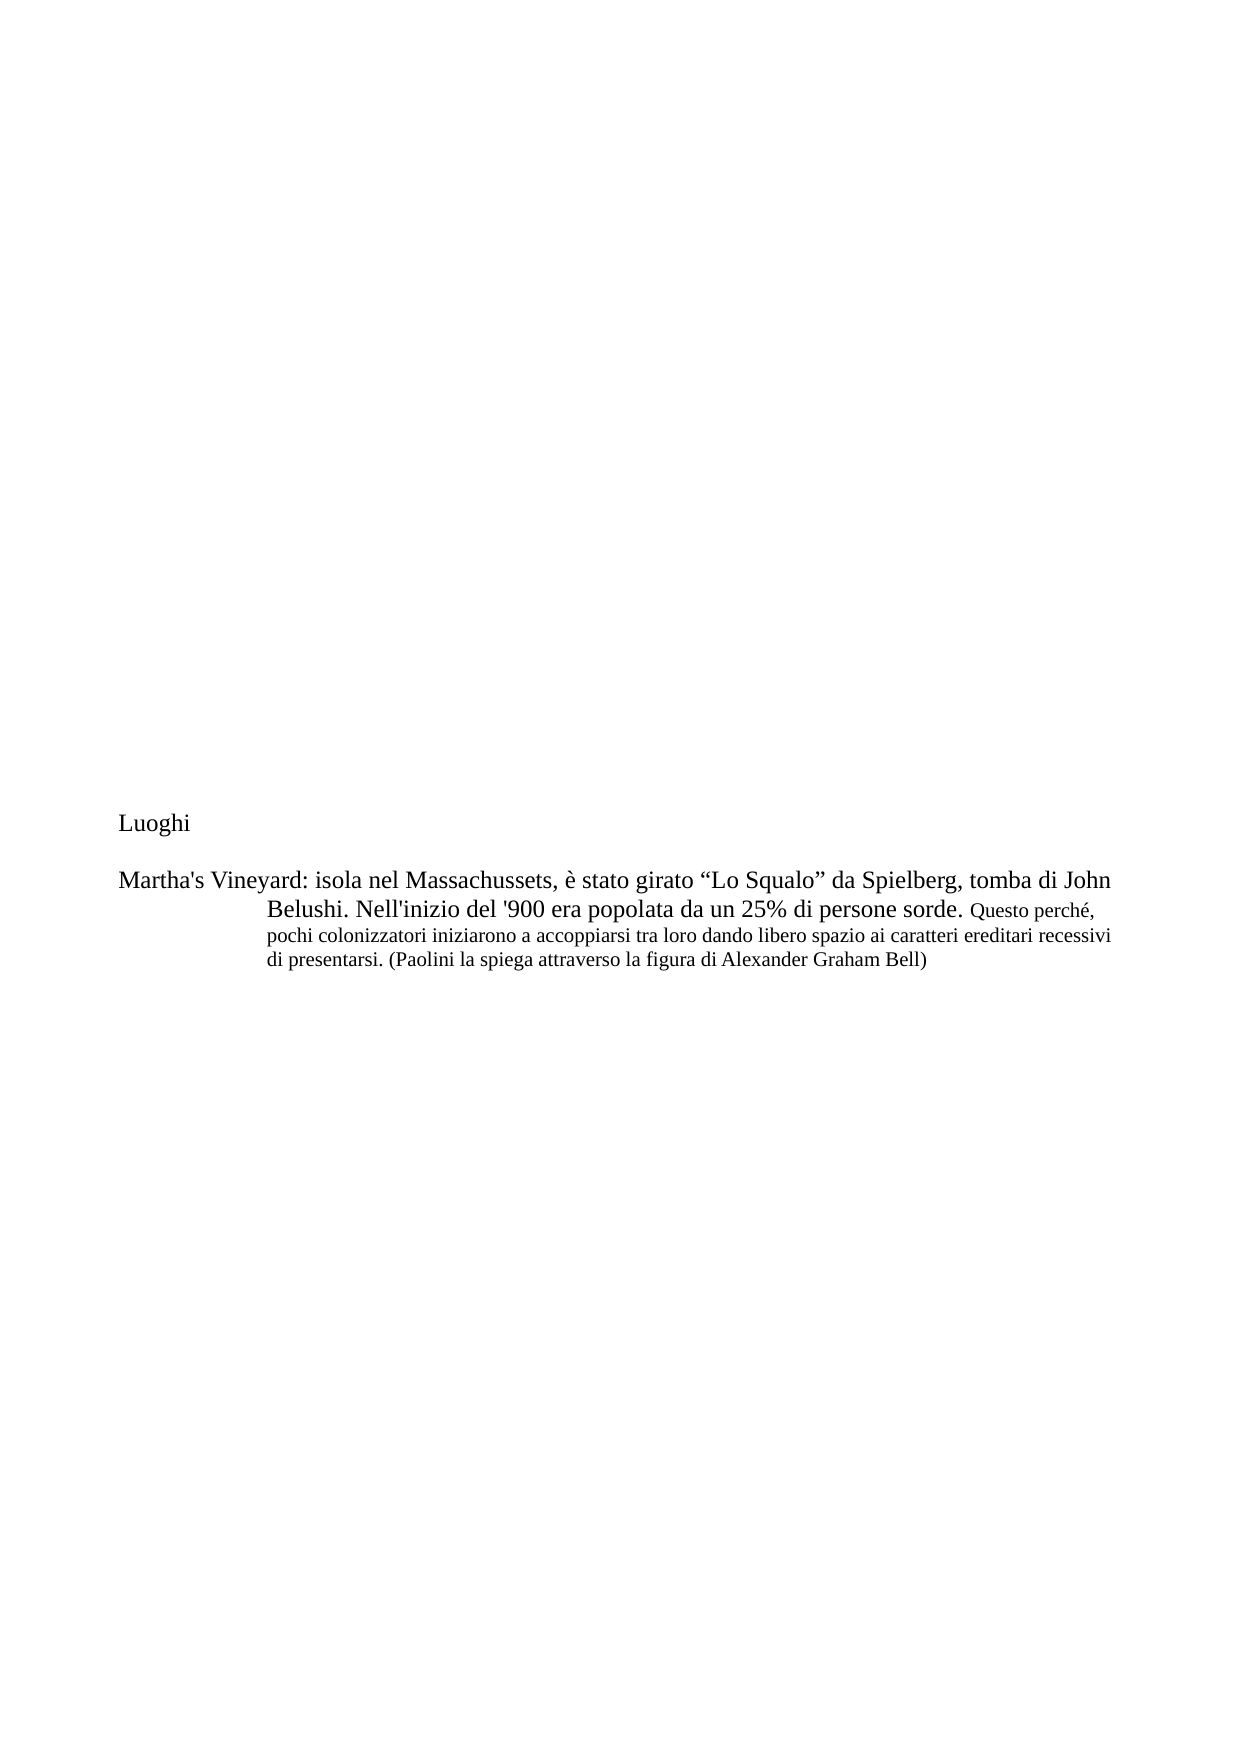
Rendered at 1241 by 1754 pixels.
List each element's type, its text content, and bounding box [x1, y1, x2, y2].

text Martha's Vineyard: isola nel Massachussets, è stato girato “Lo Squalo” da Spielberg, tomba di John Belushi. Nell'inizio del '900 era popolata da un 25% di persone sorde. Questo perché, pochi colonizzatori iniziarono a accoppiarsi tra loro dando libero spazio ai caratteri ereditari recessivi di presentarsi. (Paolini la spiega attraverso la figura di Alexander Graham Bell) [118, 866, 1122, 971]
text Luoghi [118, 808, 1122, 837]
